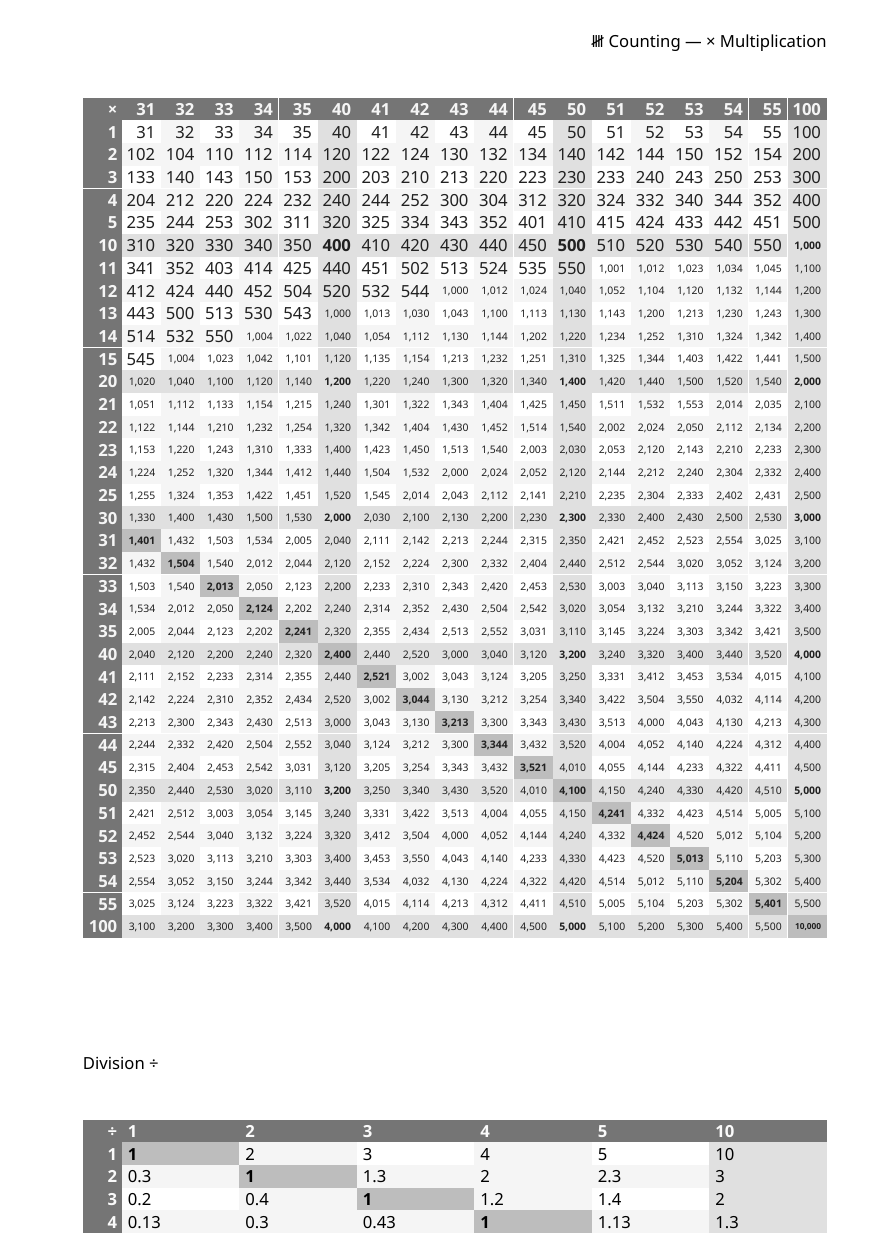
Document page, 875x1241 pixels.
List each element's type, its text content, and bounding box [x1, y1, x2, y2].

table_cell 5,203 [670, 893, 709, 915]
table_cell 2,240 [670, 461, 709, 484]
table_cell 2,202 [279, 597, 318, 620]
table_cell 340 [670, 189, 709, 211]
table_cell 150 [670, 143, 709, 166]
table_cell 312 [514, 189, 553, 211]
table_cell 2,142 [122, 688, 161, 711]
table_cell 1,503 [122, 575, 161, 597]
table_cell 11 [83, 257, 122, 279]
table_cell 2,240 [239, 643, 278, 665]
table_cell 3,223 [200, 893, 239, 915]
table_cell 5,104 [631, 893, 670, 915]
table_cell 1,200 [788, 279, 827, 302]
table_cell 1,243 [749, 302, 787, 325]
table_cell 1,344 [239, 461, 278, 484]
table_cell 3,132 [631, 597, 670, 620]
table_cell 341 [122, 257, 161, 279]
table_cell 4,150 [592, 779, 631, 802]
table_cell 3,043 [357, 711, 396, 733]
table_cell 4,514 [592, 870, 631, 892]
table_cell 3,520 [553, 734, 592, 756]
table_cell 2,040 [122, 643, 161, 665]
table_cell 4,240 [631, 779, 670, 802]
table_cell 2,530 [200, 779, 239, 802]
table_cell 425 [279, 257, 318, 279]
table_cell 451 [357, 257, 396, 279]
table_cell 1,254 [279, 416, 318, 438]
table_cell 311 [279, 211, 318, 234]
table_cell 1,135 [357, 348, 396, 370]
table_cell 3,000 [435, 643, 474, 665]
table_cell 20 [83, 370, 122, 393]
table_cell 3,412 [631, 665, 670, 688]
table_cell 2,440 [357, 643, 396, 665]
table_cell 1,220 [553, 325, 592, 347]
table_cell 1,255 [122, 484, 161, 506]
table_cell 2,320 [279, 643, 318, 665]
table_cell 2,542 [514, 597, 553, 620]
table_cell 240 [631, 166, 670, 188]
table_cell 2,212 [631, 461, 670, 484]
table_cell 3,124 [474, 665, 513, 688]
table_cell 1,322 [396, 393, 435, 416]
table_cell 2,050 [670, 416, 709, 438]
table_cell 2,421 [122, 802, 161, 824]
table_cell 1,400 [318, 438, 357, 461]
table_cell 133 [122, 166, 161, 188]
table_cell 2,332 [749, 461, 787, 484]
table_cell 2,310 [200, 688, 239, 711]
table_cell 343 [435, 211, 474, 234]
table_cell 2,235 [592, 484, 631, 506]
table_cell 130 [435, 143, 474, 166]
table_cell 2,554 [122, 870, 161, 892]
table_cell 253 [749, 166, 787, 188]
table_cell 3,500 [279, 915, 318, 938]
table_cell 2,504 [239, 734, 278, 756]
table_cell 1,220 [161, 438, 200, 461]
table_cell 41 [83, 665, 122, 688]
table_cell 3,440 [709, 643, 748, 665]
table_cell 2 [709, 1188, 827, 1210]
table_cell 1,154 [396, 348, 435, 370]
table_cell 3,504 [631, 688, 670, 711]
table_cell 5 [83, 211, 122, 234]
table_cell 25 [83, 484, 122, 506]
table_cell 12 [83, 279, 122, 302]
table_cell 2,244 [474, 529, 513, 552]
table_cell 1,540 [200, 552, 239, 574]
table_cell 1 [474, 1210, 592, 1233]
table_cell 3,340 [396, 779, 435, 802]
table_cell 2,420 [200, 734, 239, 756]
table_cell 3,422 [396, 802, 435, 824]
table_cell 1,440 [631, 370, 670, 393]
table_cell 4,420 [709, 779, 748, 802]
table_cell 502 [396, 257, 435, 279]
table_cell 200 [318, 166, 357, 188]
table_header 45 [514, 98, 553, 120]
table_cell 500 [161, 302, 200, 325]
table_cell 4,052 [631, 734, 670, 756]
table_cell 320 [161, 234, 200, 257]
table_cell 1 [122, 1142, 239, 1165]
table_cell 2 [474, 1165, 592, 1188]
table_cell 2,440 [553, 552, 592, 574]
table_cell 304 [474, 189, 513, 211]
table_header 43 [435, 98, 474, 120]
table_cell 550 [200, 325, 239, 347]
table_cell 153 [279, 166, 318, 188]
table_cell 5,110 [670, 870, 709, 892]
table_cell 232 [279, 189, 318, 211]
table_cell 1,024 [514, 279, 553, 302]
table_cell 1,234 [592, 325, 631, 347]
table_cell 3,031 [279, 756, 318, 779]
table_cell 414 [239, 257, 278, 279]
table_cell 4,000 [788, 643, 827, 665]
table_cell 1,213 [670, 302, 709, 325]
table_cell 33 [200, 120, 239, 143]
table_cell 2,453 [514, 575, 553, 597]
table_cell 2,111 [357, 529, 396, 552]
table_cell 2,213 [435, 529, 474, 552]
table_cell 3,100 [788, 529, 827, 552]
table_cell 21 [83, 393, 122, 416]
table_cell 440 [474, 234, 513, 257]
table_cell 1,511 [592, 393, 631, 416]
table_cell 4,514 [709, 802, 748, 824]
table_cell 3,205 [514, 665, 553, 688]
table_cell 1,100 [788, 257, 827, 279]
table_cell 42 [83, 688, 122, 711]
table_cell 3,000 [318, 711, 357, 733]
table_cell 2,400 [631, 506, 670, 529]
table_cell 1,344 [631, 348, 670, 370]
table_header 4 [474, 1120, 592, 1142]
table_cell 1,530 [279, 506, 318, 529]
table_cell 430 [435, 234, 474, 257]
table_cell 1,130 [553, 302, 592, 325]
subtitle 𝍸 Counting ― × Multiplication [83, 29, 827, 52]
table_cell 2,513 [279, 711, 318, 733]
table_cell 4,140 [474, 847, 513, 870]
table_cell 4,100 [553, 779, 592, 802]
table_cell 4,010 [514, 779, 553, 802]
table_cell 443 [122, 302, 161, 325]
table_cell 0.13 [122, 1210, 239, 1233]
table_cell 3,342 [279, 870, 318, 892]
table_cell 3,200 [788, 552, 827, 574]
table_cell 124 [396, 143, 435, 166]
table_cell 1,200 [318, 370, 357, 393]
table_cell 2,130 [435, 506, 474, 529]
table_cell 2,333 [670, 484, 709, 506]
table_cell 3,521 [514, 756, 553, 779]
table_cell 2,402 [709, 484, 748, 506]
table_cell 110 [200, 143, 239, 166]
table_cell 2,152 [357, 552, 396, 574]
table_cell 1,143 [592, 302, 631, 325]
table_cell 2,520 [318, 688, 357, 711]
table_cell 1,232 [474, 348, 513, 370]
table_cell 3,322 [239, 893, 278, 915]
table_cell 1,012 [631, 257, 670, 279]
table_cell 2,400 [318, 643, 357, 665]
table_cell 3,250 [357, 779, 396, 802]
table_cell 1,513 [435, 438, 474, 461]
table_header 41 [357, 98, 396, 120]
table_cell 1,310 [670, 325, 709, 347]
table_cell 5,100 [788, 802, 827, 824]
table_cell 1,140 [279, 370, 318, 393]
table_cell 2,343 [200, 711, 239, 733]
table_cell 33 [83, 575, 122, 597]
table_cell 5,203 [749, 847, 787, 870]
table_cell 1,540 [749, 370, 787, 393]
table_header 53 [670, 98, 709, 120]
table_cell 1,000 [318, 302, 357, 325]
table_cell 3,421 [749, 620, 787, 643]
table_cell 5,204 [709, 870, 748, 892]
table_cell 1,504 [357, 461, 396, 484]
table_cell 3,124 [749, 552, 787, 574]
table_cell 4,332 [631, 802, 670, 824]
table_cell 4,032 [709, 688, 748, 711]
table_cell 401 [514, 211, 553, 234]
table_cell 3,020 [670, 552, 709, 574]
table_cell 0.3 [122, 1165, 239, 1188]
table_cell 2,421 [592, 529, 631, 552]
table_cell 3,513 [592, 711, 631, 733]
table_cell 3,025 [122, 893, 161, 915]
table_cell 4,300 [435, 915, 474, 938]
table_cell 4,312 [749, 734, 787, 756]
table_cell 42 [396, 120, 435, 143]
table_cell 2,430 [670, 506, 709, 529]
table_cell 4,130 [709, 711, 748, 733]
table_cell 0.3 [239, 1210, 357, 1233]
table_cell 4,004 [592, 734, 631, 756]
table_cell 2,142 [396, 529, 435, 552]
table_cell 1,130 [435, 325, 474, 347]
table_cell 2,530 [553, 575, 592, 597]
table_cell 1,230 [709, 302, 748, 325]
table_cell 300 [435, 189, 474, 211]
table_cell 3,300 [200, 915, 239, 938]
table_cell 1,320 [200, 461, 239, 484]
table_cell 2,244 [122, 734, 161, 756]
table_cell 24 [83, 461, 122, 484]
table_cell 1,532 [396, 461, 435, 484]
table_cell 4,420 [553, 870, 592, 892]
table_cell 1,514 [514, 416, 553, 438]
table_cell 1,450 [396, 438, 435, 461]
table_cell 3,300 [435, 734, 474, 756]
table_cell 2,120 [161, 643, 200, 665]
table_cell 2,050 [239, 575, 278, 597]
table_cell 1,545 [357, 484, 396, 506]
table_header 5 [592, 1120, 709, 1142]
table_cell 524 [474, 257, 513, 279]
table_cell 2,431 [749, 484, 787, 506]
table_cell 1,022 [279, 325, 318, 347]
table_cell 1,540 [474, 438, 513, 461]
table_cell 100 [788, 120, 827, 143]
table_cell 535 [514, 257, 553, 279]
table_cell 1,023 [670, 257, 709, 279]
table_cell 4,400 [474, 915, 513, 938]
table_cell 1,342 [749, 325, 787, 347]
table_cell 4,200 [396, 915, 435, 938]
table_cell 3,130 [396, 711, 435, 733]
table_cell 3,534 [357, 870, 396, 892]
table_cell 1,403 [670, 348, 709, 370]
table_cell 3,303 [670, 620, 709, 643]
table_cell 4,000 [435, 824, 474, 847]
table_cell 2,420 [474, 575, 513, 597]
table_cell 2,300 [788, 438, 827, 461]
table_cell 44 [83, 734, 122, 756]
table_cell 1.3 [709, 1210, 827, 1233]
table_header 3 [357, 1120, 474, 1142]
table_cell 32 [83, 552, 122, 574]
table_cell 44 [474, 120, 513, 143]
table_cell 1,325 [592, 348, 631, 370]
table_cell 1,404 [396, 416, 435, 438]
table_cell 4,312 [474, 893, 513, 915]
table_cell 550 [749, 234, 787, 257]
table_cell 54 [709, 120, 748, 143]
table_cell 1,100 [474, 302, 513, 325]
table_header 32 [161, 98, 200, 120]
table_cell 2,400 [788, 461, 827, 484]
table_cell 1,001 [592, 257, 631, 279]
table_cell 3,340 [553, 688, 592, 711]
table_cell 2,552 [279, 734, 318, 756]
table_cell 532 [161, 325, 200, 347]
table_cell 3,031 [514, 620, 553, 643]
table_cell 2,350 [553, 529, 592, 552]
table_cell 3,453 [357, 847, 396, 870]
table_cell 5,500 [749, 915, 787, 938]
table_cell 4,411 [749, 756, 787, 779]
table_cell 4,510 [749, 779, 787, 802]
table_cell 2,124 [239, 597, 278, 620]
table_cell 1,400 [553, 370, 592, 393]
table_cell 213 [435, 166, 474, 188]
table_cell 1,104 [631, 279, 670, 302]
table_cell 4,010 [553, 756, 592, 779]
table_cell 412 [122, 279, 161, 302]
table_cell 2,013 [200, 575, 239, 597]
table_cell 1,504 [161, 552, 200, 574]
table_cell 520 [318, 279, 357, 302]
table_cell 3,040 [200, 824, 239, 847]
table_cell 1,020 [122, 370, 161, 393]
table_cell 1,043 [435, 302, 474, 325]
table_cell 400 [318, 234, 357, 257]
table_cell 43 [435, 120, 474, 143]
table_cell 4,423 [670, 802, 709, 824]
table_cell 140 [161, 166, 200, 188]
table_cell 3,550 [670, 688, 709, 711]
table_cell 31 [83, 529, 122, 552]
table_cell 3,054 [239, 802, 278, 824]
table_cell 2,120 [318, 552, 357, 574]
table_cell 3,244 [709, 597, 748, 620]
table_cell 2,355 [279, 665, 318, 688]
table_cell 2,224 [396, 552, 435, 574]
table_cell 4,424 [631, 824, 670, 847]
table_cell 3,020 [239, 779, 278, 802]
table_cell 2,440 [161, 779, 200, 802]
table_cell 1,401 [122, 529, 161, 552]
table_cell 2,200 [200, 643, 239, 665]
table_cell 1,030 [396, 302, 435, 325]
table_header 1 [122, 1120, 239, 1142]
table_cell 2,202 [239, 620, 278, 643]
table_cell 1,422 [239, 484, 278, 506]
table_cell 2,014 [709, 393, 748, 416]
table_cell 5,000 [553, 915, 592, 938]
table_cell 3,120 [318, 756, 357, 779]
table_cell 3,400 [788, 597, 827, 620]
table_cell 2,143 [670, 438, 709, 461]
table_cell 3,320 [631, 643, 670, 665]
table_cell 2,012 [161, 597, 200, 620]
table_cell 5,110 [709, 847, 748, 870]
table_cell 1,113 [514, 302, 553, 325]
table_cell 2,044 [279, 552, 318, 574]
table_cell 3,240 [318, 802, 357, 824]
table_cell 43 [83, 711, 122, 733]
table_cell 2,352 [396, 597, 435, 620]
table_cell 350 [279, 234, 318, 257]
table_cell 3,500 [788, 620, 827, 643]
table_cell 530 [670, 234, 709, 257]
table_cell 4,330 [553, 847, 592, 870]
table_cell 2,111 [122, 665, 161, 688]
table_cell 4,000 [631, 711, 670, 733]
table_cell 100 [83, 915, 122, 938]
table_cell 2,144 [592, 461, 631, 484]
table_cell 2,521 [357, 665, 396, 688]
table_cell 3,124 [161, 893, 200, 915]
table_cell 530 [239, 302, 278, 325]
table_cell 1,220 [357, 370, 396, 393]
table_cell 3,040 [318, 734, 357, 756]
table_cell 2,452 [122, 824, 161, 847]
table_header 35 [279, 98, 318, 120]
table_cell 352 [474, 211, 513, 234]
table_cell 2,530 [749, 506, 787, 529]
table_cell 2 [83, 143, 122, 166]
table_cell 3,453 [670, 665, 709, 688]
table_cell 1,534 [239, 529, 278, 552]
table_cell 324 [592, 189, 631, 211]
table_cell 1,404 [474, 393, 513, 416]
table_cell 154 [749, 143, 787, 166]
table_cell 2,123 [279, 575, 318, 597]
table_cell 1,213 [435, 348, 474, 370]
table_cell 2,233 [749, 438, 787, 461]
table_cell 2,434 [279, 688, 318, 711]
table_cell 2,012 [239, 552, 278, 574]
table_cell 510 [592, 234, 631, 257]
table_header ÷ [83, 1120, 122, 1142]
table_cell 3,421 [279, 893, 318, 915]
table_header 100 [788, 98, 827, 120]
table_cell 104 [161, 143, 200, 166]
table_cell 3,054 [592, 597, 631, 620]
table_cell 52 [83, 824, 122, 847]
table_cell 1,400 [788, 325, 827, 347]
table_cell 1,430 [200, 506, 239, 529]
table_cell 1,200 [631, 302, 670, 325]
table_cell 2,452 [631, 529, 670, 552]
table_cell 2,053 [592, 438, 631, 461]
table_cell 544 [396, 279, 435, 302]
table_header 51 [592, 98, 631, 120]
table_cell 4,300 [788, 711, 827, 733]
table_cell 2,210 [709, 438, 748, 461]
table_cell 1,120 [670, 279, 709, 302]
table_cell 3,432 [514, 734, 553, 756]
table_cell 1,324 [161, 484, 200, 506]
table_cell 4,322 [709, 756, 748, 779]
table_cell 302 [239, 211, 278, 234]
table_cell 2,005 [122, 620, 161, 643]
table_cell 2,120 [631, 438, 670, 461]
table_cell 5,100 [592, 915, 631, 938]
table_cell 2,200 [788, 416, 827, 438]
table_cell 1,534 [122, 597, 161, 620]
table_cell 2,554 [709, 529, 748, 552]
table_cell 2,050 [200, 597, 239, 620]
table_cell 14 [83, 325, 122, 347]
table_cell 2,000 [788, 370, 827, 393]
table_cell 450 [514, 234, 553, 257]
table_cell 3 [83, 166, 122, 188]
table_cell 23 [83, 438, 122, 461]
table_cell 2,500 [709, 506, 748, 529]
table_cell 1,144 [749, 279, 787, 302]
table_cell 204 [122, 189, 161, 211]
table_cell 1,252 [161, 461, 200, 484]
table_cell 2,230 [514, 506, 553, 529]
table_cell 2,024 [474, 461, 513, 484]
table_cell 5,005 [592, 893, 631, 915]
table_cell 1,540 [553, 416, 592, 438]
table_cell 2,112 [709, 416, 748, 438]
table_cell 2,404 [161, 756, 200, 779]
table_cell 1,301 [357, 393, 396, 416]
table_cell 3,331 [592, 665, 631, 688]
table_cell 4,500 [514, 915, 553, 938]
table_cell 1.4 [592, 1188, 709, 1210]
table_cell 2,500 [788, 484, 827, 506]
table_cell 5,302 [749, 870, 787, 892]
table_cell 2,332 [161, 734, 200, 756]
table_cell 3,150 [200, 870, 239, 892]
table_cell 4,100 [357, 915, 396, 938]
table_cell 2,343 [435, 575, 474, 597]
table_cell 2,512 [592, 552, 631, 574]
table_cell 2,300 [553, 506, 592, 529]
table_cell 3,534 [709, 665, 748, 688]
table_cell 2,123 [200, 620, 239, 643]
table_cell 2,233 [200, 665, 239, 688]
table_cell 41 [357, 120, 396, 143]
table_cell 410 [553, 211, 592, 234]
table_cell 224 [239, 189, 278, 211]
table_cell 0.4 [239, 1188, 357, 1210]
table_cell 1,232 [239, 416, 278, 438]
table_cell 150 [239, 166, 278, 188]
table_cell 1,343 [435, 393, 474, 416]
table_cell 1,532 [631, 393, 670, 416]
table_cell 55 [83, 893, 122, 915]
table_header 55 [749, 98, 787, 120]
table_cell 30 [83, 506, 122, 529]
table_cell 3,300 [474, 711, 513, 733]
table_cell 5,200 [631, 915, 670, 938]
table_cell 3,244 [239, 870, 278, 892]
table_cell 1,023 [200, 348, 239, 370]
table_cell 4,233 [670, 756, 709, 779]
table_cell 1,045 [749, 257, 787, 279]
table_cell 440 [200, 279, 239, 302]
table_cell 3,210 [239, 847, 278, 870]
table_cell 5,012 [709, 824, 748, 847]
table_cell 1,432 [161, 529, 200, 552]
table_cell 1,210 [200, 416, 239, 438]
table_cell 3,422 [592, 688, 631, 711]
table_cell 325 [357, 211, 396, 234]
table_cell 1,353 [200, 484, 239, 506]
table_cell 2,052 [514, 461, 553, 484]
table_cell 500 [788, 211, 827, 234]
table_cell 4,411 [514, 893, 553, 915]
table_cell 243 [670, 166, 709, 188]
table_cell 4,114 [396, 893, 435, 915]
table_cell 3 [83, 1188, 122, 1210]
table_cell 1 [357, 1188, 474, 1210]
table_cell 1,202 [514, 325, 553, 347]
table_cell 2,100 [396, 506, 435, 529]
table_cell 1,133 [200, 393, 239, 416]
table_cell 4,200 [788, 688, 827, 711]
table_cell 300 [788, 166, 827, 188]
table_cell 4,052 [474, 824, 513, 847]
table_cell 250 [709, 166, 748, 188]
table_cell 2,440 [318, 665, 357, 688]
table_cell 4,004 [474, 802, 513, 824]
table_cell 3,120 [514, 643, 553, 665]
table_cell 5,012 [631, 870, 670, 892]
table_cell 1,240 [318, 393, 357, 416]
table_cell 4,015 [749, 665, 787, 688]
table_cell 2,030 [357, 506, 396, 529]
table_cell 3,240 [592, 643, 631, 665]
table_cell 2,210 [553, 484, 592, 506]
table_cell 51 [592, 120, 631, 143]
table_header 44 [474, 98, 513, 120]
table_cell 3,250 [553, 665, 592, 688]
table_cell 1,340 [514, 370, 553, 393]
table_cell 2,320 [318, 620, 357, 643]
table_cell 50 [553, 120, 592, 143]
table_cell 3,432 [474, 756, 513, 779]
table_cell 4,055 [592, 756, 631, 779]
table_cell 500 [553, 234, 592, 257]
table_cell 3,150 [709, 575, 748, 597]
table_cell 4,224 [709, 734, 748, 756]
table_cell 4,423 [592, 847, 631, 870]
table_cell 1,423 [357, 438, 396, 461]
table_cell 2,224 [161, 688, 200, 711]
table_cell 2,330 [592, 506, 631, 529]
table_cell 352 [749, 189, 787, 211]
table_cell 2,430 [239, 711, 278, 733]
table_cell 13 [83, 302, 122, 325]
table_cell 2,035 [749, 393, 787, 416]
table_cell 3,000 [788, 506, 827, 529]
table_cell 10 [709, 1142, 827, 1165]
table_cell 4,224 [474, 870, 513, 892]
table_header 31 [122, 98, 161, 120]
table_cell 2,043 [435, 484, 474, 506]
table_cell 220 [474, 166, 513, 188]
table_cell 3,002 [357, 688, 396, 711]
table_cell 420 [396, 234, 435, 257]
table_cell 55 [749, 120, 787, 143]
table_cell 252 [396, 189, 435, 211]
table_cell 3,025 [749, 529, 787, 552]
table_cell 134 [514, 143, 553, 166]
table_cell 4,213 [749, 711, 787, 733]
table_cell 212 [161, 189, 200, 211]
table_cell 1,503 [200, 529, 239, 552]
table_cell 4,330 [670, 779, 709, 802]
table_header 54 [709, 98, 748, 120]
table_cell 5,401 [749, 893, 787, 915]
table_cell 1,144 [474, 325, 513, 347]
table_cell 15 [83, 348, 122, 370]
table_cell 1,432 [122, 552, 161, 574]
table_cell 1,132 [709, 279, 748, 302]
table_cell 4,150 [553, 802, 592, 824]
table_cell 1,320 [474, 370, 513, 393]
table_cell 2,304 [709, 461, 748, 484]
table_cell 1,052 [592, 279, 631, 302]
table_cell 3,254 [396, 756, 435, 779]
table_cell 4 [474, 1142, 592, 1165]
table_cell 3,300 [788, 575, 827, 597]
table_cell 1,040 [161, 370, 200, 393]
table_cell 235 [122, 211, 161, 234]
table_cell 424 [161, 279, 200, 302]
table_cell 2,241 [279, 620, 318, 643]
table_cell 3,210 [670, 597, 709, 620]
table_cell 1,451 [279, 484, 318, 506]
table_cell 1,300 [788, 302, 827, 325]
table_cell 1,000 [435, 279, 474, 302]
table_cell 1,012 [474, 279, 513, 302]
table_cell 3,520 [474, 779, 513, 802]
table_cell 4,144 [514, 824, 553, 847]
table_cell 3,200 [553, 643, 592, 665]
table_cell 1,042 [239, 348, 278, 370]
table_cell 4 [83, 189, 122, 211]
table_cell 200 [788, 143, 827, 166]
table_cell 4,332 [592, 824, 631, 847]
table_cell 3,400 [318, 847, 357, 870]
table_cell 3,550 [396, 847, 435, 870]
table_cell 53 [83, 847, 122, 870]
table_cell 451 [749, 211, 787, 234]
table_cell 410 [357, 234, 396, 257]
table_cell 2,002 [592, 416, 631, 438]
table_cell 2,233 [357, 575, 396, 597]
table_cell 140 [553, 143, 592, 166]
table_cell 1,500 [239, 506, 278, 529]
table_cell 5,104 [749, 824, 787, 847]
table_cell 545 [122, 348, 161, 370]
table_cell 440 [318, 257, 357, 279]
table_cell 1,540 [161, 575, 200, 597]
table_cell 4,400 [788, 734, 827, 756]
table_cell 320 [318, 211, 357, 234]
table_cell 2,240 [318, 597, 357, 620]
table_cell 1,004 [161, 348, 200, 370]
table_cell 2,300 [435, 552, 474, 574]
table_cell 1 [83, 120, 122, 143]
table_cell 543 [279, 302, 318, 325]
table_cell 35 [279, 120, 318, 143]
table_cell 2,030 [553, 438, 592, 461]
table_cell 2,120 [553, 461, 592, 484]
table_cell 3,110 [553, 620, 592, 643]
table_header 42 [396, 98, 435, 120]
table_cell 4 [83, 1210, 122, 1233]
table_cell 40 [83, 643, 122, 665]
table_cell 3,110 [279, 779, 318, 802]
table_cell 3,303 [279, 847, 318, 870]
table_header 34 [239, 98, 278, 120]
table_cell 4,032 [396, 870, 435, 892]
table_cell 32 [161, 120, 200, 143]
table_cell 2,000 [435, 461, 474, 484]
table_cell 5,302 [709, 893, 748, 915]
table_cell 2,512 [161, 802, 200, 824]
table_cell 3,020 [161, 847, 200, 870]
table_cell 1.3 [357, 1165, 474, 1188]
table_cell 2,304 [631, 484, 670, 506]
table_header 40 [318, 98, 357, 120]
table_cell 4,140 [670, 734, 709, 756]
table_cell 1,004 [239, 325, 278, 347]
table_cell 424 [631, 211, 670, 234]
table_cell 210 [396, 166, 435, 188]
table_cell 3,040 [474, 643, 513, 665]
table_cell 1,240 [396, 370, 435, 393]
table_cell 230 [553, 166, 592, 188]
table_cell 1,440 [318, 461, 357, 484]
table_cell 3,400 [670, 643, 709, 665]
table_cell 2,552 [474, 620, 513, 643]
table_cell 4,043 [435, 847, 474, 870]
table_cell 2.3 [592, 1165, 709, 1188]
table_cell 5,500 [788, 893, 827, 915]
table_cell 203 [357, 166, 396, 188]
table_cell 3,052 [161, 870, 200, 892]
table_cell 40 [318, 120, 357, 143]
table_cell 3,043 [435, 665, 474, 688]
table_cell 244 [161, 211, 200, 234]
table_cell 2,003 [514, 438, 553, 461]
table_cell 332 [631, 189, 670, 211]
table_cell 2,544 [161, 824, 200, 847]
table_cell 152 [709, 143, 748, 166]
table_cell 352 [161, 257, 200, 279]
table_cell 120 [318, 143, 357, 166]
table_cell 1,520 [318, 484, 357, 506]
table_cell 1,342 [357, 416, 396, 438]
table_cell 1,425 [514, 393, 553, 416]
table_cell 2,213 [122, 711, 161, 733]
table_cell 3,213 [435, 711, 474, 733]
table_cell 1,400 [161, 506, 200, 529]
table_cell 2,040 [318, 529, 357, 552]
table_cell 1,553 [670, 393, 709, 416]
table_cell 1,430 [435, 416, 474, 438]
table_cell 1,320 [318, 416, 357, 438]
table_cell 2,544 [631, 552, 670, 574]
table_cell 253 [200, 211, 239, 234]
table_cell 3,113 [200, 847, 239, 870]
table_cell 4,520 [670, 824, 709, 847]
table_cell 1,120 [318, 348, 357, 370]
table_cell 0.43 [357, 1210, 474, 1233]
table_cell 1,154 [239, 393, 278, 416]
table_cell 330 [200, 234, 239, 257]
table_cell 1,310 [553, 348, 592, 370]
table_cell 53 [670, 120, 709, 143]
table_cell 4,015 [357, 893, 396, 915]
table_cell 2,310 [396, 575, 435, 597]
table_cell 3,412 [357, 824, 396, 847]
table_cell 532 [357, 279, 396, 302]
table_cell 51 [83, 802, 122, 824]
table_cell 4,043 [670, 711, 709, 733]
table_cell 1,441 [749, 348, 787, 370]
table_cell 1,450 [553, 393, 592, 416]
table_cell 102 [122, 143, 161, 166]
table_cell 2,520 [396, 643, 435, 665]
table_cell 1,013 [357, 302, 396, 325]
table_cell 54 [83, 870, 122, 892]
table_cell 5,400 [788, 870, 827, 892]
table_cell 1,500 [670, 370, 709, 393]
table_cell 143 [200, 166, 239, 188]
table_cell 403 [200, 257, 239, 279]
table_cell 1,452 [474, 416, 513, 438]
table_cell 513 [435, 257, 474, 279]
subtitle Division ÷ [83, 1051, 827, 1074]
table_cell 2,350 [122, 779, 161, 802]
table_cell 2,352 [239, 688, 278, 711]
table_cell 2,200 [474, 506, 513, 529]
table_cell 4,000 [318, 915, 357, 938]
table_cell 1,000 [788, 234, 827, 257]
table_cell 1,034 [709, 257, 748, 279]
table_cell 3,520 [749, 643, 787, 665]
table_cell 233 [592, 166, 631, 188]
table_cell 1,243 [200, 438, 239, 461]
table_cell 1,054 [357, 325, 396, 347]
table_cell 2,024 [631, 416, 670, 438]
table_cell 2,100 [788, 393, 827, 416]
table_cell 244 [357, 189, 396, 211]
table_cell 3,342 [709, 620, 748, 643]
table_cell 4,055 [514, 802, 553, 824]
table_cell 3,322 [749, 597, 787, 620]
table_cell 520 [631, 234, 670, 257]
table_cell 2,005 [279, 529, 318, 552]
table_cell 4,241 [592, 802, 631, 824]
table_cell 3,205 [357, 756, 396, 779]
table_cell 223 [514, 166, 553, 188]
table_cell 1,112 [161, 393, 200, 416]
table_cell 2,542 [239, 756, 278, 779]
table_cell 2,134 [749, 416, 787, 438]
table_cell 2,332 [474, 552, 513, 574]
table_cell 4,322 [514, 870, 553, 892]
table_cell 1,520 [709, 370, 748, 393]
table_cell 142 [592, 143, 631, 166]
table_cell 4,233 [514, 847, 553, 870]
table_cell 2,523 [122, 847, 161, 870]
table_cell 50 [83, 779, 122, 802]
table_cell 5,400 [709, 915, 748, 938]
table_cell 2,141 [514, 484, 553, 506]
table_cell 1,051 [122, 393, 161, 416]
table_cell 2,430 [435, 597, 474, 620]
table_cell 132 [474, 143, 513, 166]
table_cell 2,014 [396, 484, 435, 506]
table_cell 1.2 [474, 1188, 592, 1210]
table_cell 1,040 [553, 279, 592, 302]
table_cell 31 [122, 120, 161, 143]
table_cell 3,430 [435, 779, 474, 802]
table_cell 3,224 [631, 620, 670, 643]
table_cell 3,044 [396, 688, 435, 711]
table_cell 1 [83, 1142, 122, 1165]
table_cell 240 [318, 189, 357, 211]
table_cell 310 [122, 234, 161, 257]
table_cell 22 [83, 416, 122, 438]
table_cell 1,040 [318, 325, 357, 347]
table_cell 4,510 [553, 893, 592, 915]
table_cell 442 [709, 211, 748, 234]
table_cell 1,310 [239, 438, 278, 461]
table_cell 4,100 [788, 665, 827, 688]
table_cell 4,240 [553, 824, 592, 847]
table_cell 0.2 [122, 1188, 239, 1210]
table_cell 3 [357, 1142, 474, 1165]
table_cell 3,200 [161, 915, 200, 938]
table_cell 2,044 [161, 620, 200, 643]
table_cell 3,145 [592, 620, 631, 643]
table_cell 220 [200, 189, 239, 211]
table_cell 1,252 [631, 325, 670, 347]
table_cell 1,251 [514, 348, 553, 370]
table_cell 1,120 [239, 370, 278, 393]
table_cell 3,132 [239, 824, 278, 847]
table_cell 10 [83, 234, 122, 257]
table_cell 334 [396, 211, 435, 234]
table_cell 3,513 [435, 802, 474, 824]
table_cell 3,400 [239, 915, 278, 938]
table_cell 4,130 [435, 870, 474, 892]
table_cell 2,315 [122, 756, 161, 779]
table_cell 1,500 [788, 348, 827, 370]
table_cell 3,520 [318, 893, 357, 915]
table_cell 2,200 [318, 575, 357, 597]
table_header 10 [709, 1120, 827, 1142]
table_cell 3,320 [318, 824, 357, 847]
table_cell 3,212 [474, 688, 513, 711]
table_cell 1,101 [279, 348, 318, 370]
table_cell 3,254 [514, 688, 553, 711]
table_cell 34 [83, 597, 122, 620]
table_cell 320 [553, 189, 592, 211]
table_cell 3,145 [279, 802, 318, 824]
table_cell 1,215 [279, 393, 318, 416]
table_cell 3,002 [396, 665, 435, 688]
table_cell 2 [239, 1142, 357, 1165]
table_cell 45 [514, 120, 553, 143]
table_cell 1,144 [161, 416, 200, 438]
table_cell 5,200 [788, 824, 827, 847]
table_cell 2 [83, 1165, 122, 1188]
table_cell 3,040 [631, 575, 670, 597]
table_cell 2,152 [161, 665, 200, 688]
table_cell 2,453 [200, 756, 239, 779]
table_cell 3,003 [592, 575, 631, 597]
table_cell 2,314 [357, 597, 396, 620]
table_cell 3,430 [553, 711, 592, 733]
table_cell 45 [83, 756, 122, 779]
table_cell 4,144 [631, 756, 670, 779]
table_cell 2,112 [474, 484, 513, 506]
table_header 2 [239, 1120, 357, 1142]
table_cell 34 [239, 120, 278, 143]
table_cell 3,124 [357, 734, 396, 756]
table_cell 2,404 [514, 552, 553, 574]
table_cell 3,130 [435, 688, 474, 711]
table_cell 3,052 [709, 552, 748, 574]
table_cell 1,333 [279, 438, 318, 461]
table_cell 5 [592, 1142, 709, 1165]
table_cell 1.13 [592, 1210, 709, 1233]
table_cell 5,300 [788, 847, 827, 870]
table_cell 4,520 [631, 847, 670, 870]
table_cell 1,330 [122, 506, 161, 529]
table_cell 3,440 [318, 870, 357, 892]
table_cell 3,343 [435, 756, 474, 779]
table_cell 1,300 [435, 370, 474, 393]
table_cell 3,020 [553, 597, 592, 620]
table_cell 3,343 [514, 711, 553, 733]
table_cell 540 [709, 234, 748, 257]
table_cell 3 [709, 1165, 827, 1188]
table_cell 3,113 [670, 575, 709, 597]
table_cell 2,315 [514, 529, 553, 552]
table_cell 550 [553, 257, 592, 279]
table_cell 122 [357, 143, 396, 166]
table_cell 514 [122, 325, 161, 347]
table_cell 2,504 [474, 597, 513, 620]
table_cell 3,200 [318, 779, 357, 802]
table_cell 1,122 [122, 416, 161, 438]
table_cell 433 [670, 211, 709, 234]
table_cell 1,100 [200, 370, 239, 393]
table_cell 3,331 [357, 802, 396, 824]
table_cell 5,300 [670, 915, 709, 938]
table_cell 3,100 [122, 915, 161, 938]
table_cell 2,000 [318, 506, 357, 529]
table_cell 340 [239, 234, 278, 257]
table_cell 3,504 [396, 824, 435, 847]
table_cell 1,422 [709, 348, 748, 370]
table_cell 1,112 [396, 325, 435, 347]
table_cell 144 [631, 143, 670, 166]
table_cell 3,344 [474, 734, 513, 756]
table_cell 10,000 [788, 915, 827, 938]
table_cell 2,523 [670, 529, 709, 552]
table_cell 1,412 [279, 461, 318, 484]
table_cell 1,420 [592, 370, 631, 393]
table_cell 3,003 [200, 802, 239, 824]
table_cell 112 [239, 143, 278, 166]
table_cell 504 [279, 279, 318, 302]
table_cell 4,500 [788, 756, 827, 779]
table_header 33 [200, 98, 239, 120]
table_cell 1,224 [122, 461, 161, 484]
table_cell 3,212 [396, 734, 435, 756]
table_cell 415 [592, 211, 631, 234]
table_cell 1,324 [709, 325, 748, 347]
table_cell 4,213 [435, 893, 474, 915]
table_cell 1 [239, 1165, 357, 1188]
table_cell 2,434 [396, 620, 435, 643]
table_cell 1,153 [122, 438, 161, 461]
table_cell 2,300 [161, 711, 200, 733]
table_cell 452 [239, 279, 278, 302]
table_cell 114 [279, 143, 318, 166]
table_cell 5,013 [670, 847, 709, 870]
table_cell 513 [200, 302, 239, 325]
table_header 52 [631, 98, 670, 120]
table_cell 4,114 [749, 688, 787, 711]
table_header 50 [553, 98, 592, 120]
table_cell 5,000 [788, 779, 827, 802]
table_cell 2,513 [435, 620, 474, 643]
table_cell 3,224 [279, 824, 318, 847]
table_cell 35 [83, 620, 122, 643]
table_cell 344 [709, 189, 748, 211]
table_cell 400 [788, 189, 827, 211]
table_cell 2,314 [239, 665, 278, 688]
table_cell 5,005 [749, 802, 787, 824]
table_cell 2,355 [357, 620, 396, 643]
table_cell 3,223 [749, 575, 787, 597]
table_cell 52 [631, 120, 670, 143]
table_header × [83, 98, 122, 120]
